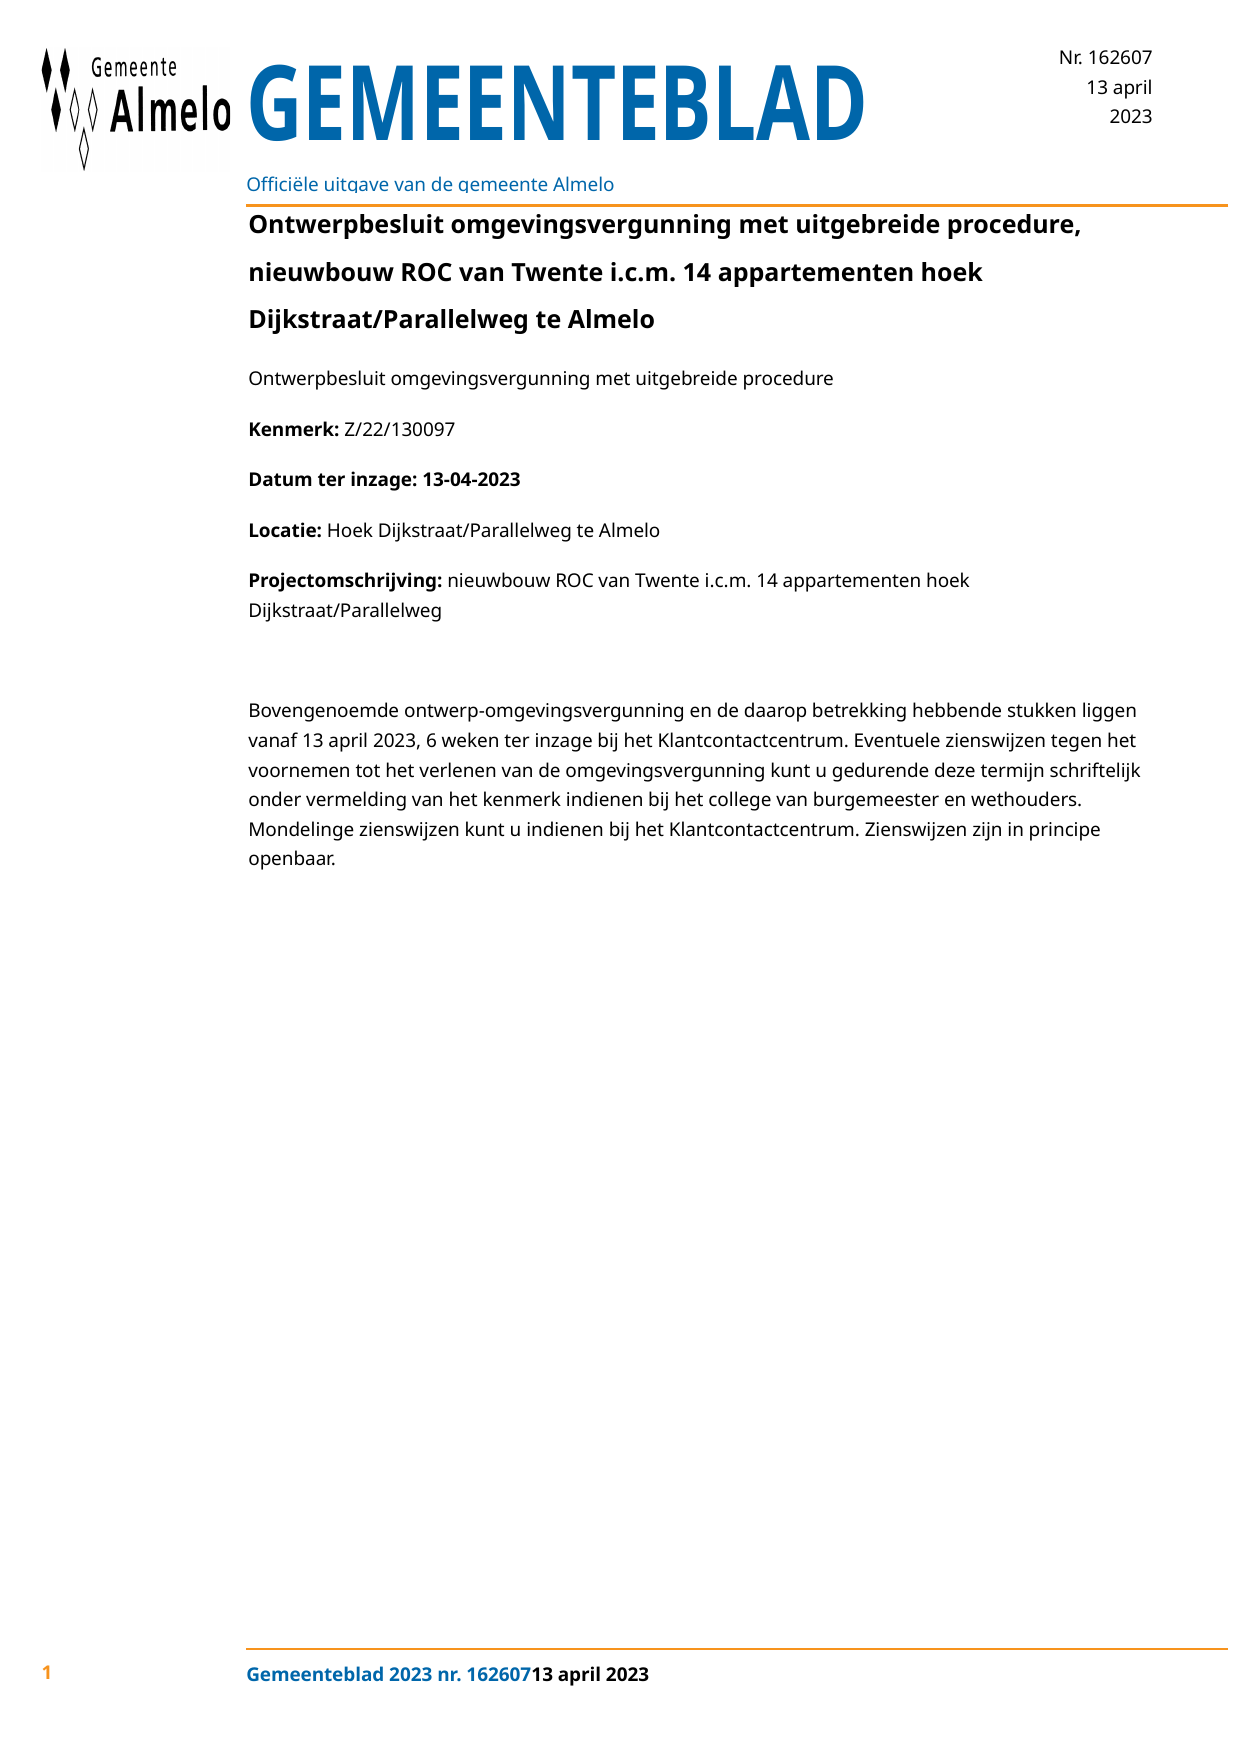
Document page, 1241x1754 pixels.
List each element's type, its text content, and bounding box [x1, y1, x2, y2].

text Ontwerpbesluit omgevingsvergunning met uitgebreide procedure, nieuwbouw ROC van Twente i.c.m. 14 appartementen hoek Dijkstraat/Parallelweg te Almelo [248, 207, 1152, 336]
text Projectomschrijving: nieuwbouw ROC van Twente i.c.m. 14 appartementen hoek Dijkstraat/Parallelweg [248, 567, 1152, 622]
text Bovengenoemde ontwerp-omgevingsvergunning en de daarop betrekking hebbende stukken liggen vanaf 13 april 2023, 6 weken ter inzage bij het Klantcontactcentrum. Eventuele zienswijzen tegen het voornemen tot het verlenen van de omgevingsvergunning kunt u gedurende deze termijn schriftelijk onder vermelding van het kenmerk indienen bij het college van burgemeester en wethouders. Mondelinge zienswijzen kunt u indienen bij het Klantcontactcentrum. Zienswijzen zijn in principe openbaar. [248, 698, 1152, 871]
text Ontwerpbesluit omgevingsvergunning met uitgebreide procedure [248, 366, 1152, 391]
text Datum ter inzage: 13-04-2023 [248, 466, 1152, 492]
text Kenmerk: Z/22/130097 [248, 416, 1152, 442]
text Locatie: Hoek Dijkstraat/Parallelweg te Almelo [248, 517, 1152, 542]
picture [41, 47, 231, 172]
